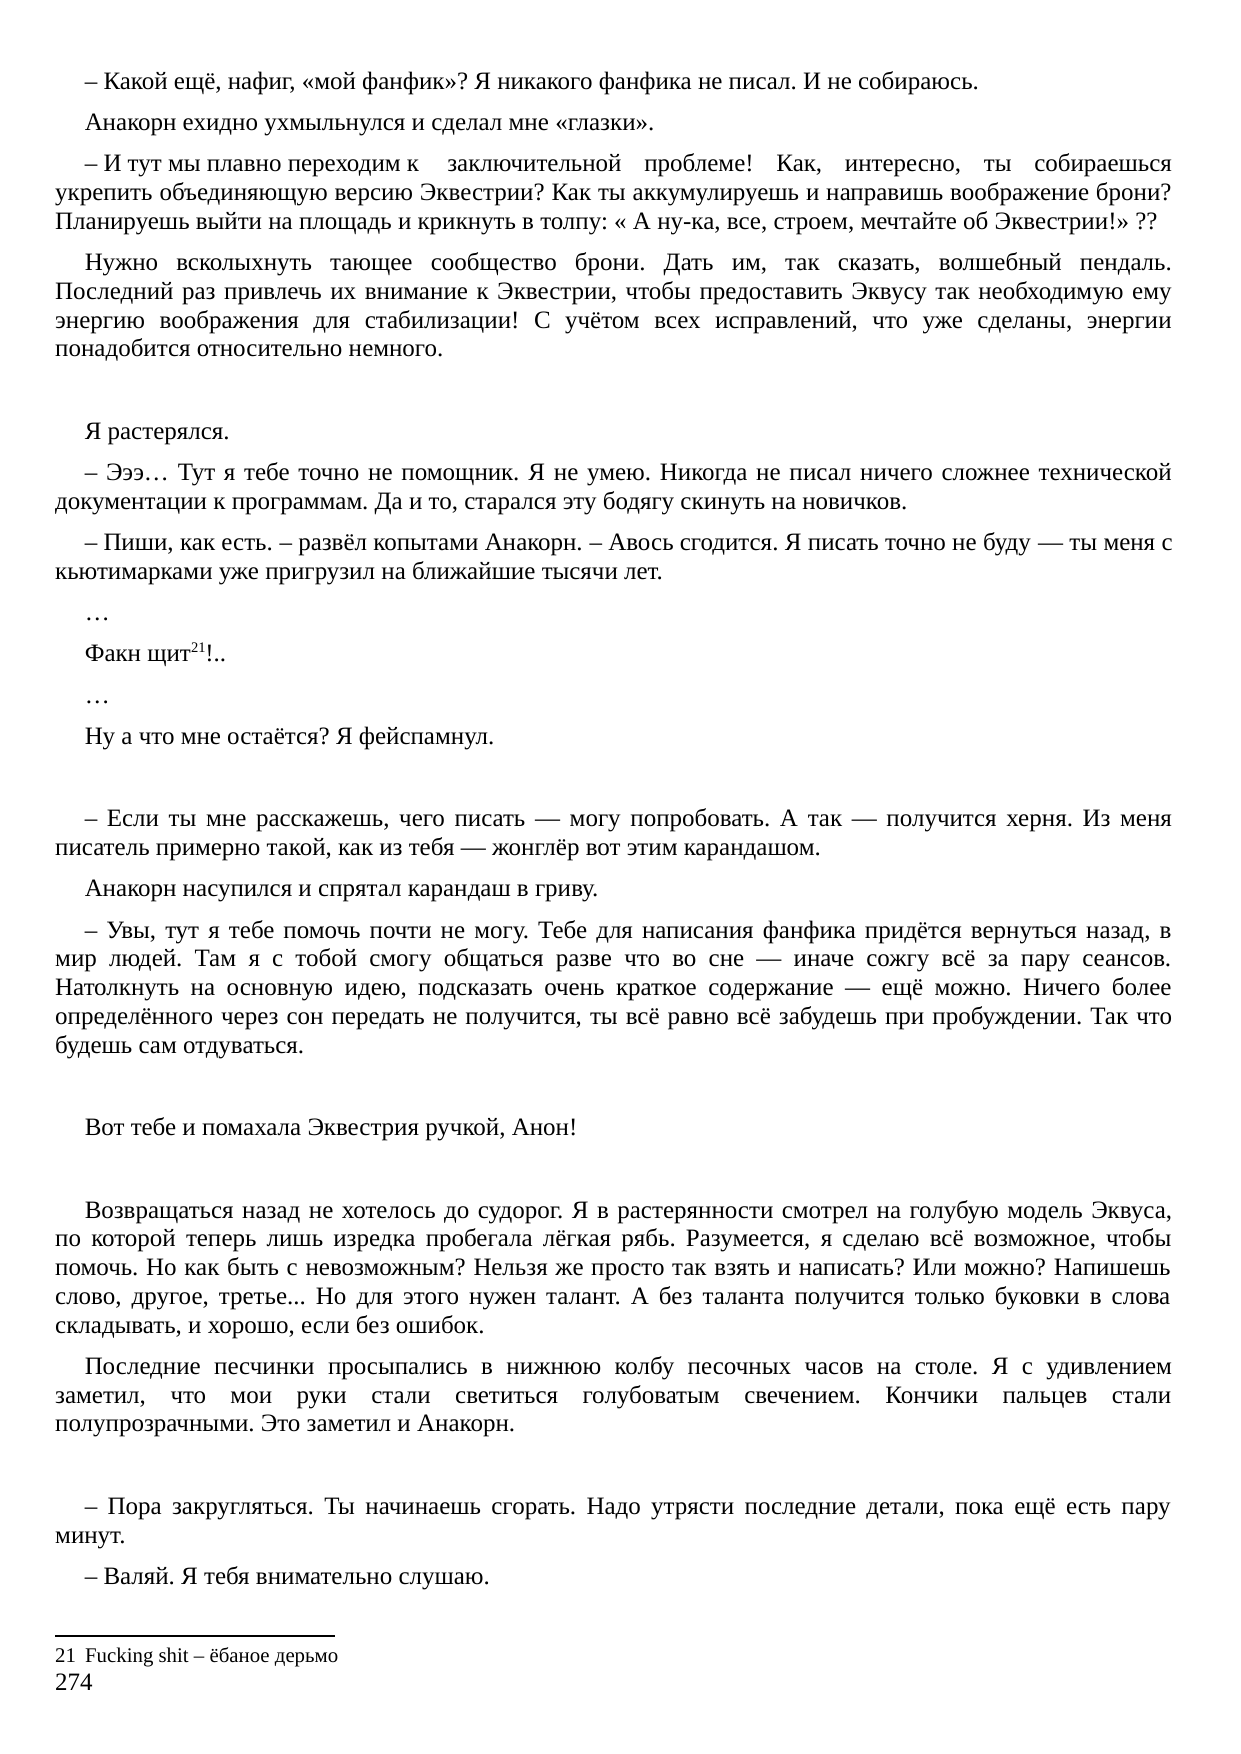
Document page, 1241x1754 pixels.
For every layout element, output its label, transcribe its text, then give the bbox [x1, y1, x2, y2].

text Анакорн насупился и спрятал карандаш в гриву. [55, 873, 1173, 902]
text … [55, 680, 1173, 708]
text Факн щит!.. [55, 638, 1173, 667]
text Fucking shit – ёбаное дерьмо [55, 1642, 1173, 1667]
text Анакорн ехидно ухмыльнулся и сделал мне «глазки». [55, 107, 1173, 136]
text – Эээ… Тут я тебе точно не помощник. Я не умею. Никогда не писал ничего сложнее технической документации к программам. Да и то, старался эту бодягу скинуть на новичков. [55, 457, 1173, 515]
text – Увы, тут я тебе помочь почти не могу. Тебе для написания фанфика придётся вернуться назад, в мир людей. Там я с тобой смогу общаться разве что во сне — иначе сожгу всё за пару сеансов. Натолкнуть на основную идею, подсказать очень краткое содержание — ещё можно. Ничего более определённого через сон передать не получится, ты всё равно всё забудешь при пробуждении. Так что будешь сам отдуваться. [55, 915, 1173, 1058]
text – Если ты мне расскажешь, чего писать — могу попробовать. А так — получится херня. Из меня писатель примерно такой, как из тебя — жонглёр вот этим карандашом. [55, 803, 1173, 861]
text – И тут мы плавно переходим к заключительной проблеме! Как, интересно, ты собираешься укрепить объединяющую версию Эквестрии? Как ты аккумулируешь и направишь воображение брони? Планируешь выйти на площадь и крикнуть в толпу: « А ну-ка, все, строем, мечтайте об Эквестрии!» ?? [55, 148, 1173, 235]
text Нужно всколыхнуть тающее сообщество брони. Дать им, так сказать, волшебный пендаль. Последний раз привлечь их внимание к Эквестрии, чтобы предоставить Эквусу так необходимую ему энергию воображения для стабилизации! С учётом всех исправлений, что уже сделаны, энергии понадобится относительно немного. [55, 247, 1173, 362]
text Последние песчинки просыпались в нижнюю колбу песочных часов на столе. Я с удивлением заметил, что мои руки стали светиться голубоватым свечением. Кончики пальцев стали полупрозрачными. Это заметил и Анакорн. [55, 1351, 1173, 1437]
text Ну а что мне остаётся? Я фейспамнул. [55, 721, 1173, 750]
text – Пора закругляться. Ты начинаешь сгорать. Надо утрясти последние детали, пока ещё есть пару минут. [55, 1491, 1173, 1548]
text – Какой ещё, нафиг, «мой фанфик»? Я никакого фанфика не писал. И не собираюсь. [55, 66, 1173, 95]
text Вот тебе и помахала Эквестрия ручкой, Анон! [55, 1112, 1173, 1141]
text – Валяй. Я тебя внимательно слушаю. [55, 1561, 1173, 1590]
text … [55, 597, 1173, 626]
text Возвращаться назад не хотелось до судорог. Я в растерянности смотрел на голубую модель Эквуса, по которой теперь лишь изредка пробегала лёгкая рябь. Разумеется, я сделаю всё возможное, чтобы помочь. Но как быть с невозможным? Нельзя же просто так взять и написать? Или можно? Напишешь слово, другое, третье... Но для этого нужен талант. А без таланта получится только буковки в слова складывать, и хорошо, если без ошибок. [55, 1195, 1173, 1338]
text Я растерялся. [55, 416, 1173, 445]
text – Пиши, как есть. – развёл копытами Анакорн. – Авось сгодится. Я писать точно не буду — ты меня с кьютимарками уже пригрузил на ближайшие тысячи лет. [55, 527, 1173, 585]
